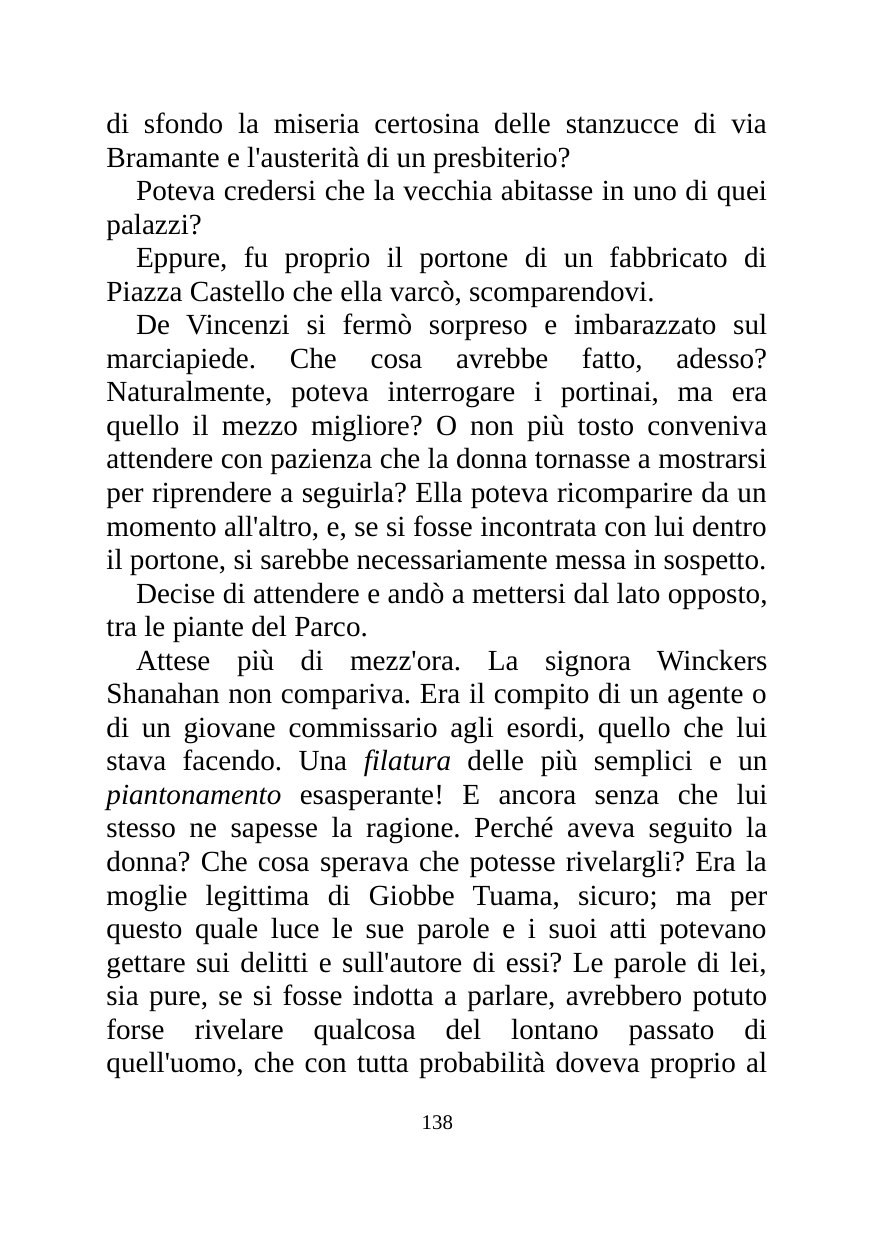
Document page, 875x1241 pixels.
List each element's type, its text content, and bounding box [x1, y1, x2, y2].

text Decise di attendere e andò a mettersi dal lato opposto, tra le piante del Parco. [106, 576, 768, 643]
text De Vincenzi si fermò sorpreso e imbarazzato sul marciapiede. Che cosa avrebbe fatto, adesso? Naturalmente, poteva interrogare i portinai, ma era quello il mezzo migliore? O non più tosto conveniva attendere con pazienza che la donna tornasse a mostrarsi per riprendere a seguirla? Ella poteva ricomparire da un momento all'altro, e, se si fosse incontrata con lui dentro il portone, si sarebbe necessariamente messa in sospetto. [106, 307, 768, 576]
text Attese più di mezz'ora. La signora Winckers Shanahan non compariva. Era il compito di un agente o di un giovane commissario agli esordi, quello che lui stava facendo. Una filatura delle più semplici e un piantonamento esasperante! E ancora senza che lui stesso ne sapesse la ragione. Perché aveva seguito la donna? Che cosa sperava che potesse rivelargli? Era la moglie legittima di Giobbe Tuama, sicuro; ma per questo quale luce le sue parole e i suoi atti potevano gettare sui delitti e sull'autore di essi? Le parole di lei, sia pure, se si fosse indotta a parlare, avrebbero potuto forse rivelare qualcosa del lontano passato di quell'uomo, che con tutta probabilità doveva proprio al [106, 643, 768, 1079]
text di sfondo la miseria certosina delle stanzucce di via Bramante e l'austerità di un presbiterio? [106, 106, 768, 173]
text Eppure, fu proprio il portone di un fabbricato di Piazza Castello che ella varcò, scomparendovi. [106, 240, 768, 307]
text Poteva credersi che la vecchia abitasse in uno di quei palazzi? [106, 173, 768, 240]
